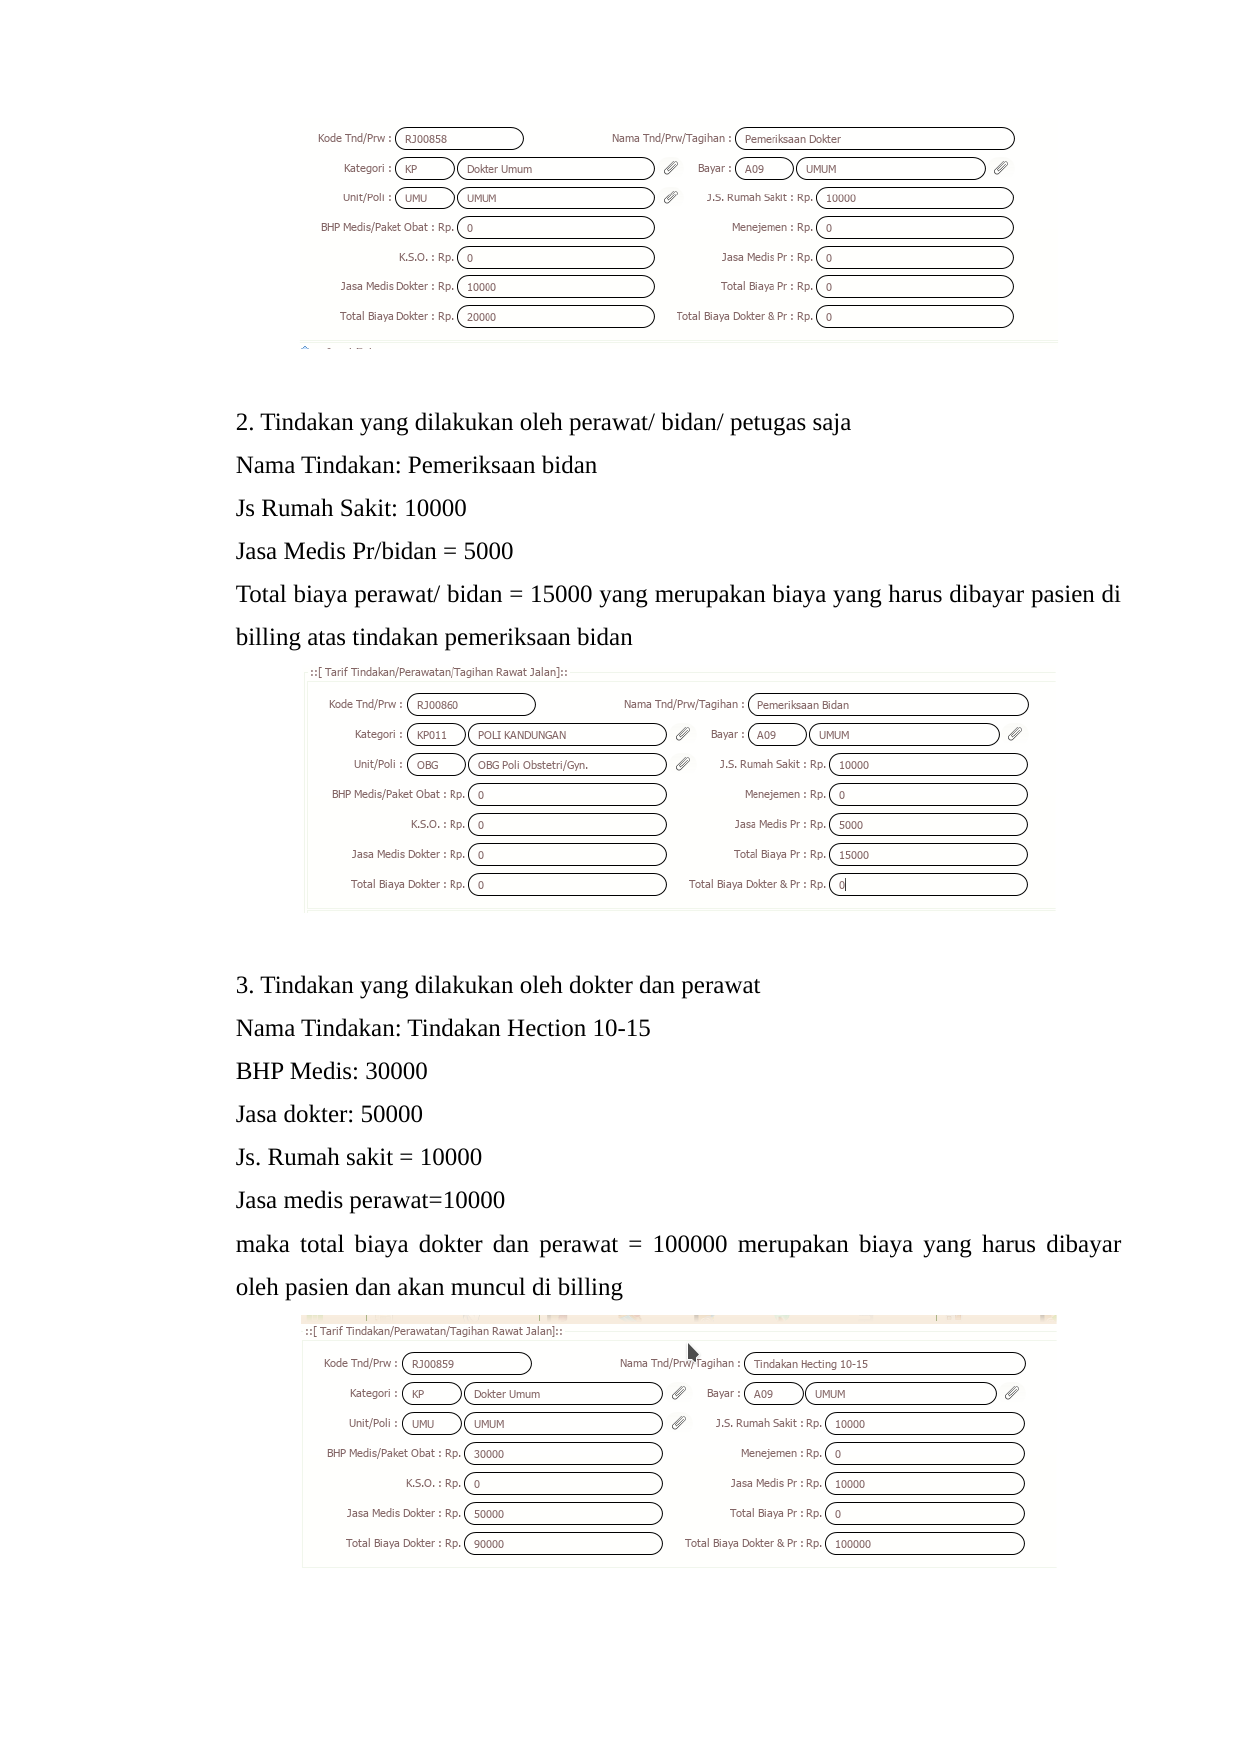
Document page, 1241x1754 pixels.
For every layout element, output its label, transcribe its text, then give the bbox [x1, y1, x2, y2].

text 3. Tindakan yang dilakukan oleh dokter dan perawat [236, 970, 1122, 999]
text Jasa medis perawat=10000 [236, 1186, 1122, 1214]
text 2. Tindakan yang dilakukan oleh perawat/ bidan/ petugas saja [236, 407, 1122, 435]
text Nama Tindakan: Pemeriksaan bidan [236, 450, 1122, 478]
text BHP Medis: 30000 [236, 1056, 1122, 1085]
text Jasa dokter: 50000 [236, 1099, 1122, 1128]
text Nama Tindakan: Tindakan Hection 10-15 [236, 1013, 1122, 1042]
picture [299, 118, 1059, 349]
picture [302, 665, 1056, 913]
picture [301, 1315, 1057, 1568]
text Js Rumah Sakit: 10000 [236, 493, 1122, 522]
text Total biaya perawat/ bidan = 15000 yang merupakan biaya yang harus dibayar pasien di billing atas tindakan pemeriksaan bidan [236, 579, 1122, 651]
text maka total biaya dokter dan perawat = 100000 merupakan biaya yang harus dibayar oleh pasien dan akan muncul di billing [236, 1229, 1122, 1301]
text Jasa Medis Pr/bidan = 5000 [236, 536, 1122, 565]
text Js. Rumah sakit = 10000 [236, 1142, 1122, 1171]
